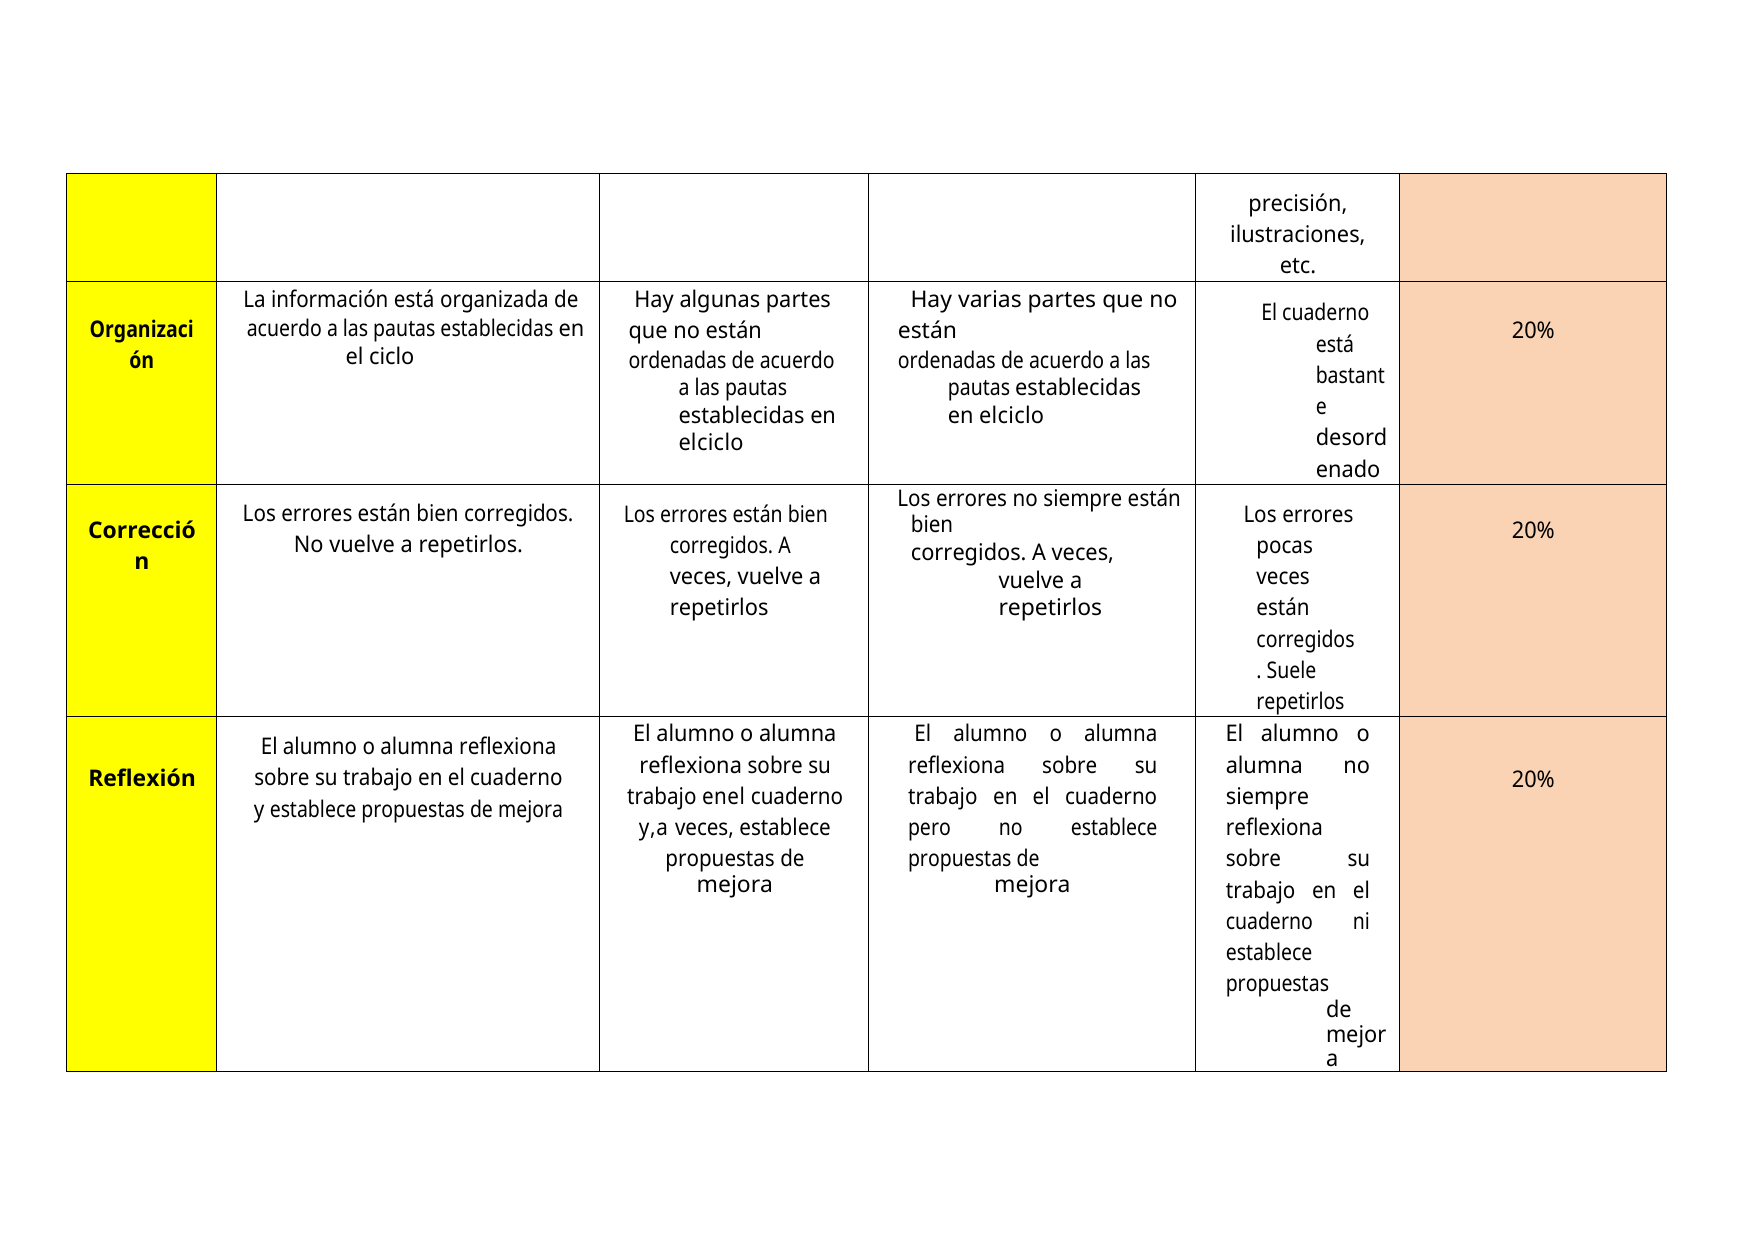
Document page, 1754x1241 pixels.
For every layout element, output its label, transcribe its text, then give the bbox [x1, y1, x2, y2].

table_cell Hay varias partes que no están ordenadas de acuerdo a las pautas establecidas en elciclo [869, 282, 1195, 484]
table_cell Los errores están bien corregidos. A veces, vuelve a repetirlos [600, 485, 868, 716]
table_cell [217, 174, 599, 281]
table_cell 20% [1400, 282, 1666, 484]
table_cell Los errores están bien corregidos. No vuelve a repetirlos. [217, 485, 599, 716]
table_cell [869, 174, 1195, 281]
table_cell 20% [1400, 485, 1666, 716]
table_cell Los errores no siempre están bien corregidos. A veces, vuelve a repetirlos [869, 485, 1195, 716]
table_cell Los errores pocas veces están corregidos. Suele repetirlos [1196, 485, 1399, 716]
table_cell El alumno o alumna no siempre reflexiona sobre su trabajo en el cuaderno ni establece propuestas de mejora [1196, 717, 1399, 1071]
table_cell 20% [1400, 717, 1666, 1071]
table_cell [600, 174, 868, 281]
table_cell El cuaderno está bastante desordenado [1196, 282, 1399, 484]
table_cell precisión, ilustraciones, etc. [1196, 174, 1399, 281]
table_cell El alumno o alumna reflexiona sobre su trabajo enel cuaderno y,a veces, establece propuestas de mejora [600, 717, 868, 1071]
table_cell El alumno o alumna reflexiona sobre su trabajo en el cuaderno pero no establece propuestas de mejora [869, 717, 1195, 1071]
table_cell El alumno o alumna reflexiona sobre su trabajo en el cuaderno y establece propuestas de mejora [217, 717, 599, 1071]
table_cell Reflexión [67, 717, 216, 1071]
table_cell [67, 174, 216, 281]
table_cell Hay algunas partes que no están ordenadas de acuerdo a las pautas establecidas en elciclo [600, 282, 868, 484]
table_cell La información está organizada de acuerdo a las pautas establecidas en el ciclo [217, 282, 599, 484]
table_cell [1400, 174, 1666, 281]
table_cell Corrección [67, 485, 216, 716]
table_cell Organización [67, 282, 216, 484]
